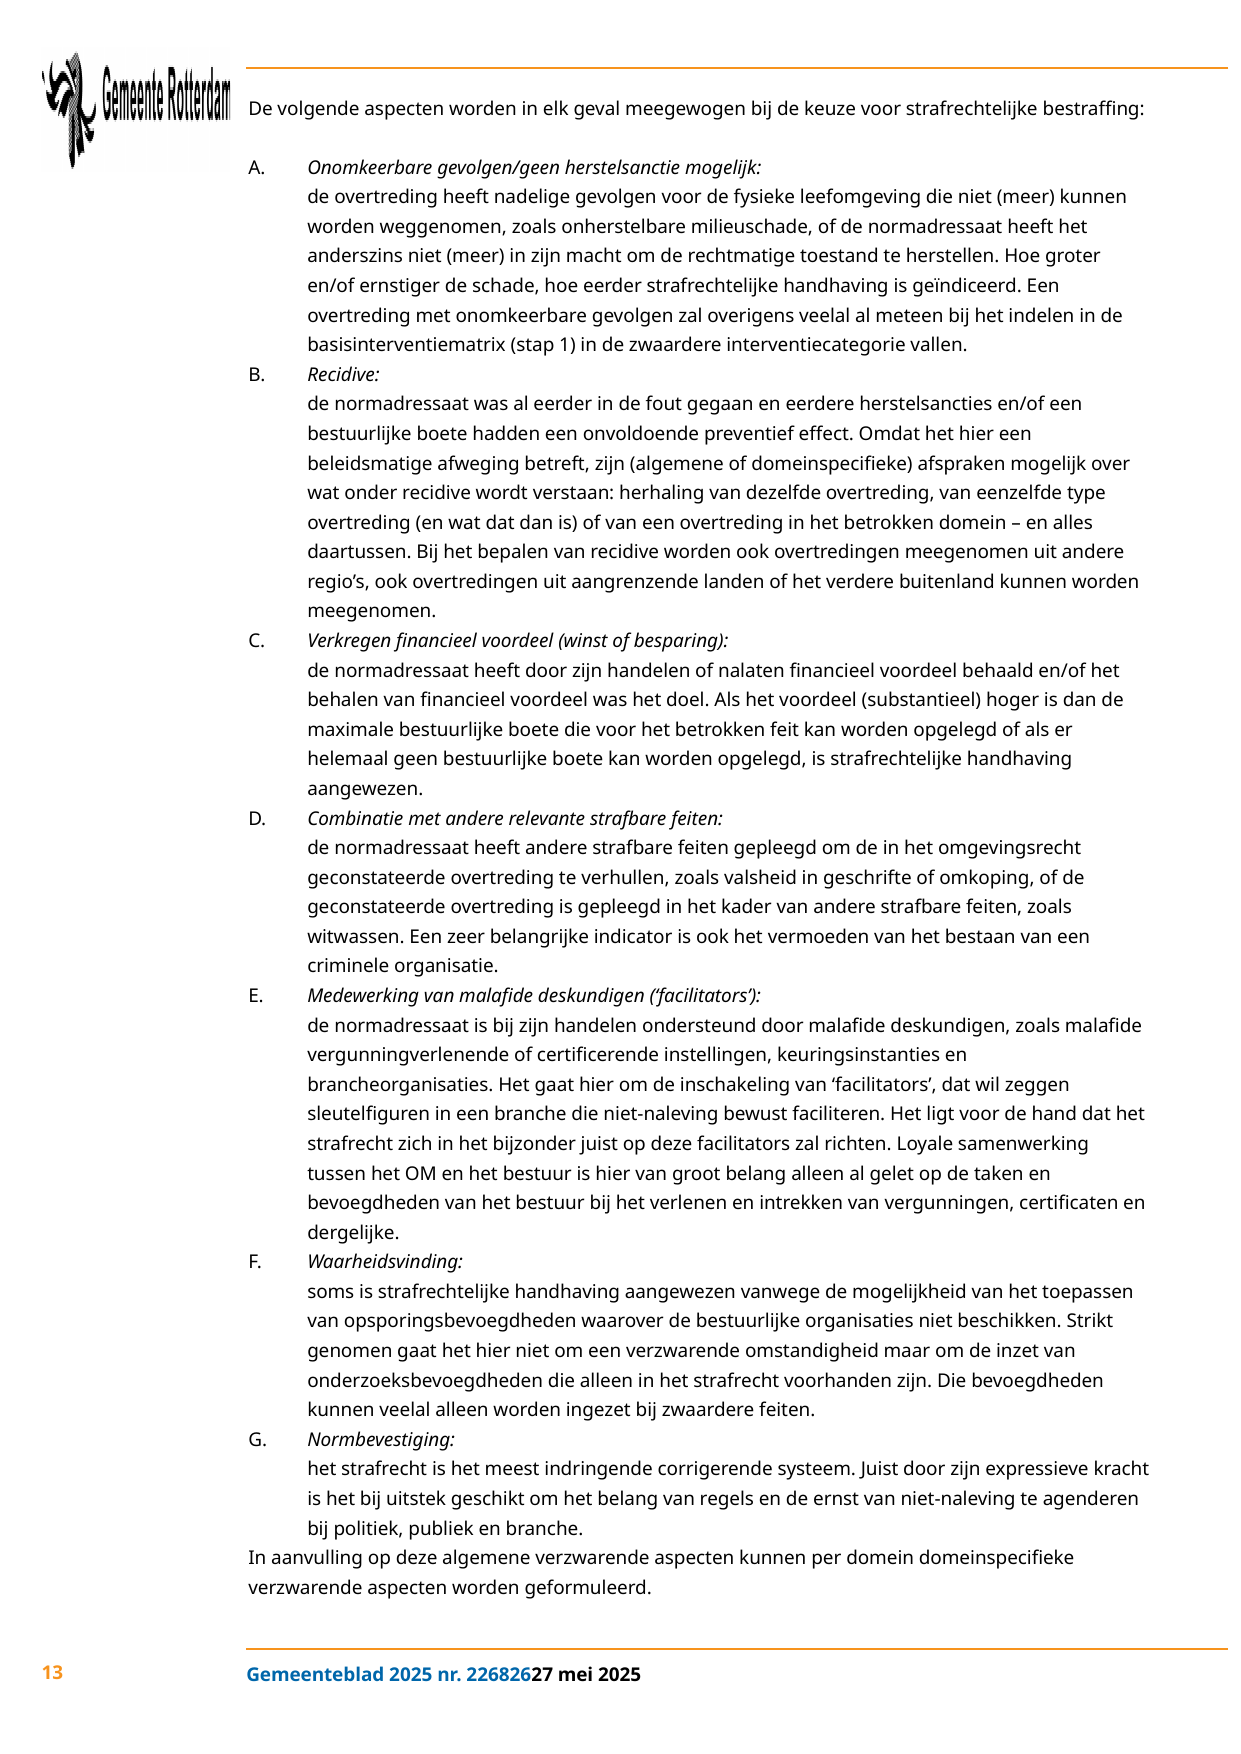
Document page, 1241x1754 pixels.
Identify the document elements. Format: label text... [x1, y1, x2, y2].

text De volgende aspecten worden in elk geval meegewogen bij de keuze voor strafrechtelijke bestraffing: [248, 95, 1152, 121]
list de normadressaat is bij zijn handelen ondersteund door malafide deskundigen, zoals malafide vergunningverlenende of certificerende instellingen, keuringsinstanties en brancheorganisaties. Het gaat hier om de inschakeling van ‘facilitators’, dat wil zeggen sleutelfiguren in een branche die niet-naleving bewust faciliteren. Het ligt voor de hand dat het strafrecht zich in het bijzonder juist op deze facilitators zal richten. Loyale samenwerking tussen het OM en het bestuur is hier van groot belang alleen al gelet op de taken en bevoegdheden van het bestuur bij het verlenen en intrekken van vergunningen, certificaten en dergelijke. [248, 1012, 1152, 1245]
list Medewerking van malafide deskundigen (‘facilitators’): [248, 982, 1152, 1008]
list Verkregen financieel voordeel (winst of besparing): [248, 627, 1152, 653]
list Combinatie met andere relevante strafbare feiten: [248, 805, 1152, 831]
list de normadressaat heeft door zijn handelen of nalaten financieel voordeel behaald en/of het behalen van financieel voordeel was het doel. Als het voordeel (substantieel) hoger is dan de maximale bestuurlijke boete die voor het betrokken feit kan worden opgelegd of als er helemaal geen bestuurlijke boete kan worden opgelegd, is strafrechtelijke handhaving aangewezen. [248, 657, 1152, 801]
list de overtreding heeft nadelige gevolgen voor de fysieke leefomgeving die niet (meer) kunnen worden weggenomen, zoals onherstelbare milieuschade, of de normadressaat heeft het anderszins niet (meer) in zijn macht om de rechtmatige toestand te herstellen. Hoe groter en/of ernstiger de schade, hoe eerder strafrechtelijke handhaving is geïndiceerd. Een overtreding met onomkeerbare gevolgen zal overigens veelal al meteen bij het indelen in de basisinterventiematrix (stap 1) in de zwaardere interventiecategorie vallen. [248, 183, 1152, 357]
list Normbevestiging: [248, 1426, 1152, 1452]
list Waarheidsvinding: [248, 1248, 1152, 1274]
list de normadressaat heeft andere strafbare feiten gepleegd om de in het omgevingsrecht geconstateerde overtreding te verhullen, zoals valsheid in geschrifte of omkoping, of de geconstateerde overtreding is gepleegd in het kader van andere strafbare feiten, zoals witwassen. Een zeer belangrijke indicator is ook het vermoeden van het bestaan van een criminele organisatie. [248, 834, 1152, 978]
list Onomkeerbare gevolgen/geen herstelsanctie mogelijk: [248, 154, 1152, 180]
list Recidive: [248, 361, 1152, 387]
list de normadressaat was al eerder in de fout gegaan en eerdere herstelsancties en/of een bestuurlijke boete hadden een onvoldoende preventief effect. Omdat het hier een beleidsmatige afweging betreft, zijn (algemene of domeinspecifieke) afspraken mogelijk over wat onder recidive wordt verstaan: herhaling van dezelfde overtreding, van eenzelfde type overtreding (en wat dat dan is) of van een overtreding in het betrokken domein – en alles daartussen. Bij het bepalen van recidive worden ook overtredingen meegenomen uit andere regio’s, ook overtredingen uit aangrenzende landen of het verdere buitenland kunnen worden meegenomen. [248, 391, 1152, 623]
list het strafrecht is het meest indringende corrigerende systeem. Juist door zijn expressieve kracht is het bij uitstek geschikt om het belang van regels en de ernst van niet-naleving te agenderen bij politiek, publiek en branche. [248, 1456, 1152, 1541]
picture [41, 47, 231, 172]
text In aanvulling op deze algemene verzwarende aspecten kunnen per domein domeinspecifieke verzwarende aspecten worden geformuleerd. [248, 1544, 1152, 1600]
list soms is strafrechtelijke handhaving aangewezen vanwege de mogelijkheid van het toepassen van opsporingsbevoegdheden waarover de bestuurlijke organisaties niet beschikken. Strikt genomen gaat het hier niet om een verzwarende omstandigheid maar om de inzet van onderzoeksbevoegdheden die alleen in het strafrecht voorhanden zijn. Die bevoegdheden kunnen veelal alleen worden ingezet bij zwaardere feiten. [248, 1278, 1152, 1422]
